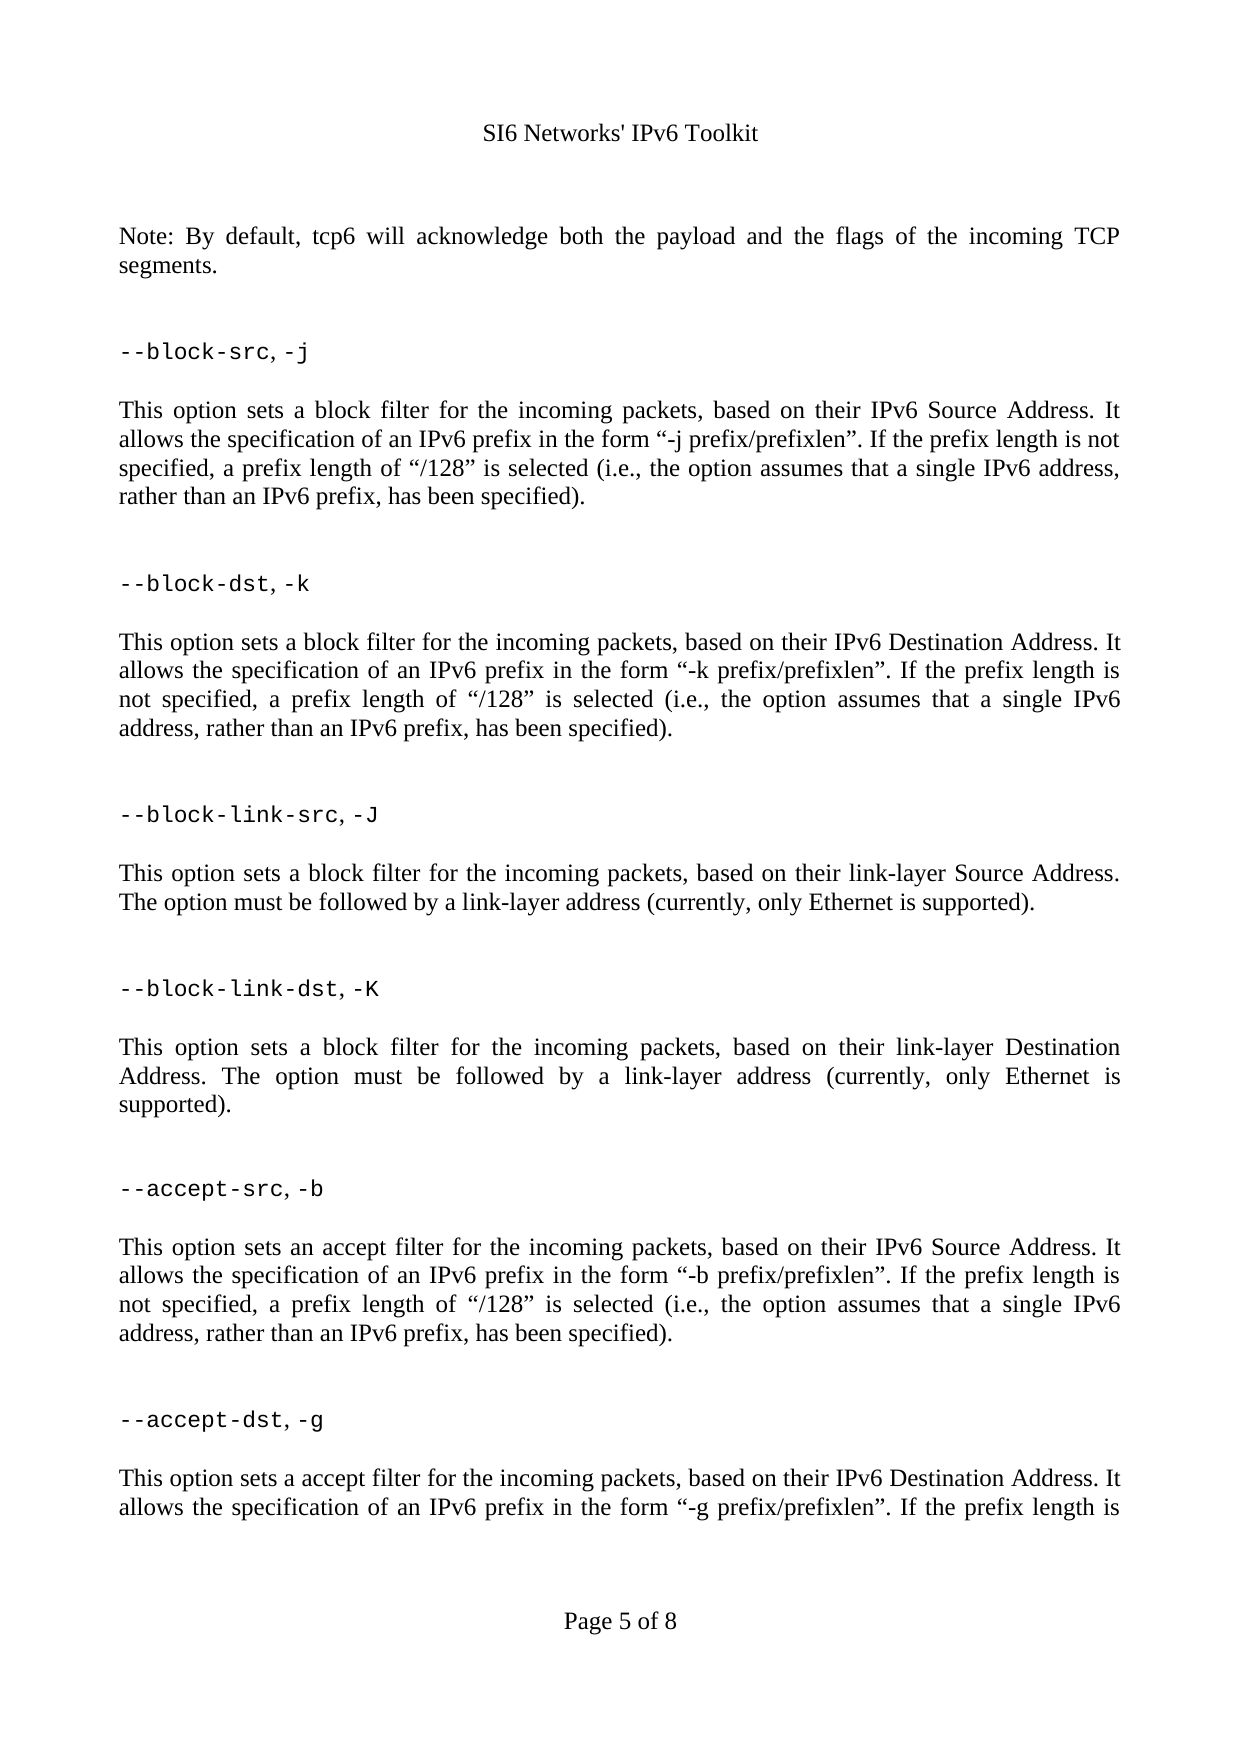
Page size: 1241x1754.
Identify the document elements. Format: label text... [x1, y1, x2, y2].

text This option sets a block filter for the incoming packets, based on their link-layer Destination Address. The option must be followed by a link-layer address (currently, only Ethernet is supported). [118, 1032, 1122, 1118]
text --block-link-dst, -K [118, 973, 1122, 1003]
text This option sets a block filter for the incoming packets, based on their IPv6 Source Address. It allows the specification of an IPv6 prefix in the form “-j prefix/prefixlen”. If the prefix length is not specified, a prefix length of “/128” is selected (i.e., the option assumes that a single IPv6 address, rather than an IPv6 prefix, has been specified). [118, 395, 1122, 510]
text --block-dst, -k [118, 568, 1122, 598]
text This option sets a block filter for the incoming packets, based on their IPv6 Destination Address. It allows the specification of an IPv6 prefix in the form “-k prefix/prefixlen”. If the prefix length is not specified, a prefix length of “/128” is selected (i.e., the option assumes that a single IPv6 address, rather than an IPv6 prefix, has been specified). [118, 627, 1122, 742]
text This option sets a block filter for the incoming packets, based on their link-layer Source Address. The option must be followed by a link-layer address (currently, only Ethernet is supported). [118, 858, 1122, 916]
text This option sets a accept filter for the incoming packets, based on their IPv6 Destination Address. It allows the specification of an IPv6 prefix in the form “-g prefix/prefixlen”. If the prefix length is [118, 1463, 1122, 1521]
text --block-src, -j [118, 336, 1122, 366]
text This option sets an accept filter for the incoming packets, based on their IPv6 Source Address. It allows the specification of an IPv6 prefix in the form “-b prefix/prefixlen”. If the prefix length is not specified, a prefix length of “/128” is selected (i.e., the option assumes that a single IPv6 address, rather than an IPv6 prefix, has been specified). [118, 1232, 1122, 1347]
text --accept-src, -b [118, 1173, 1122, 1203]
text --accept-dst, -g [118, 1404, 1122, 1434]
text Note: By default, tcp6 will acknowledge both the payload and the flags of the incoming TCP segments. [118, 221, 1122, 279]
text --block-link-src, -J [118, 799, 1122, 829]
